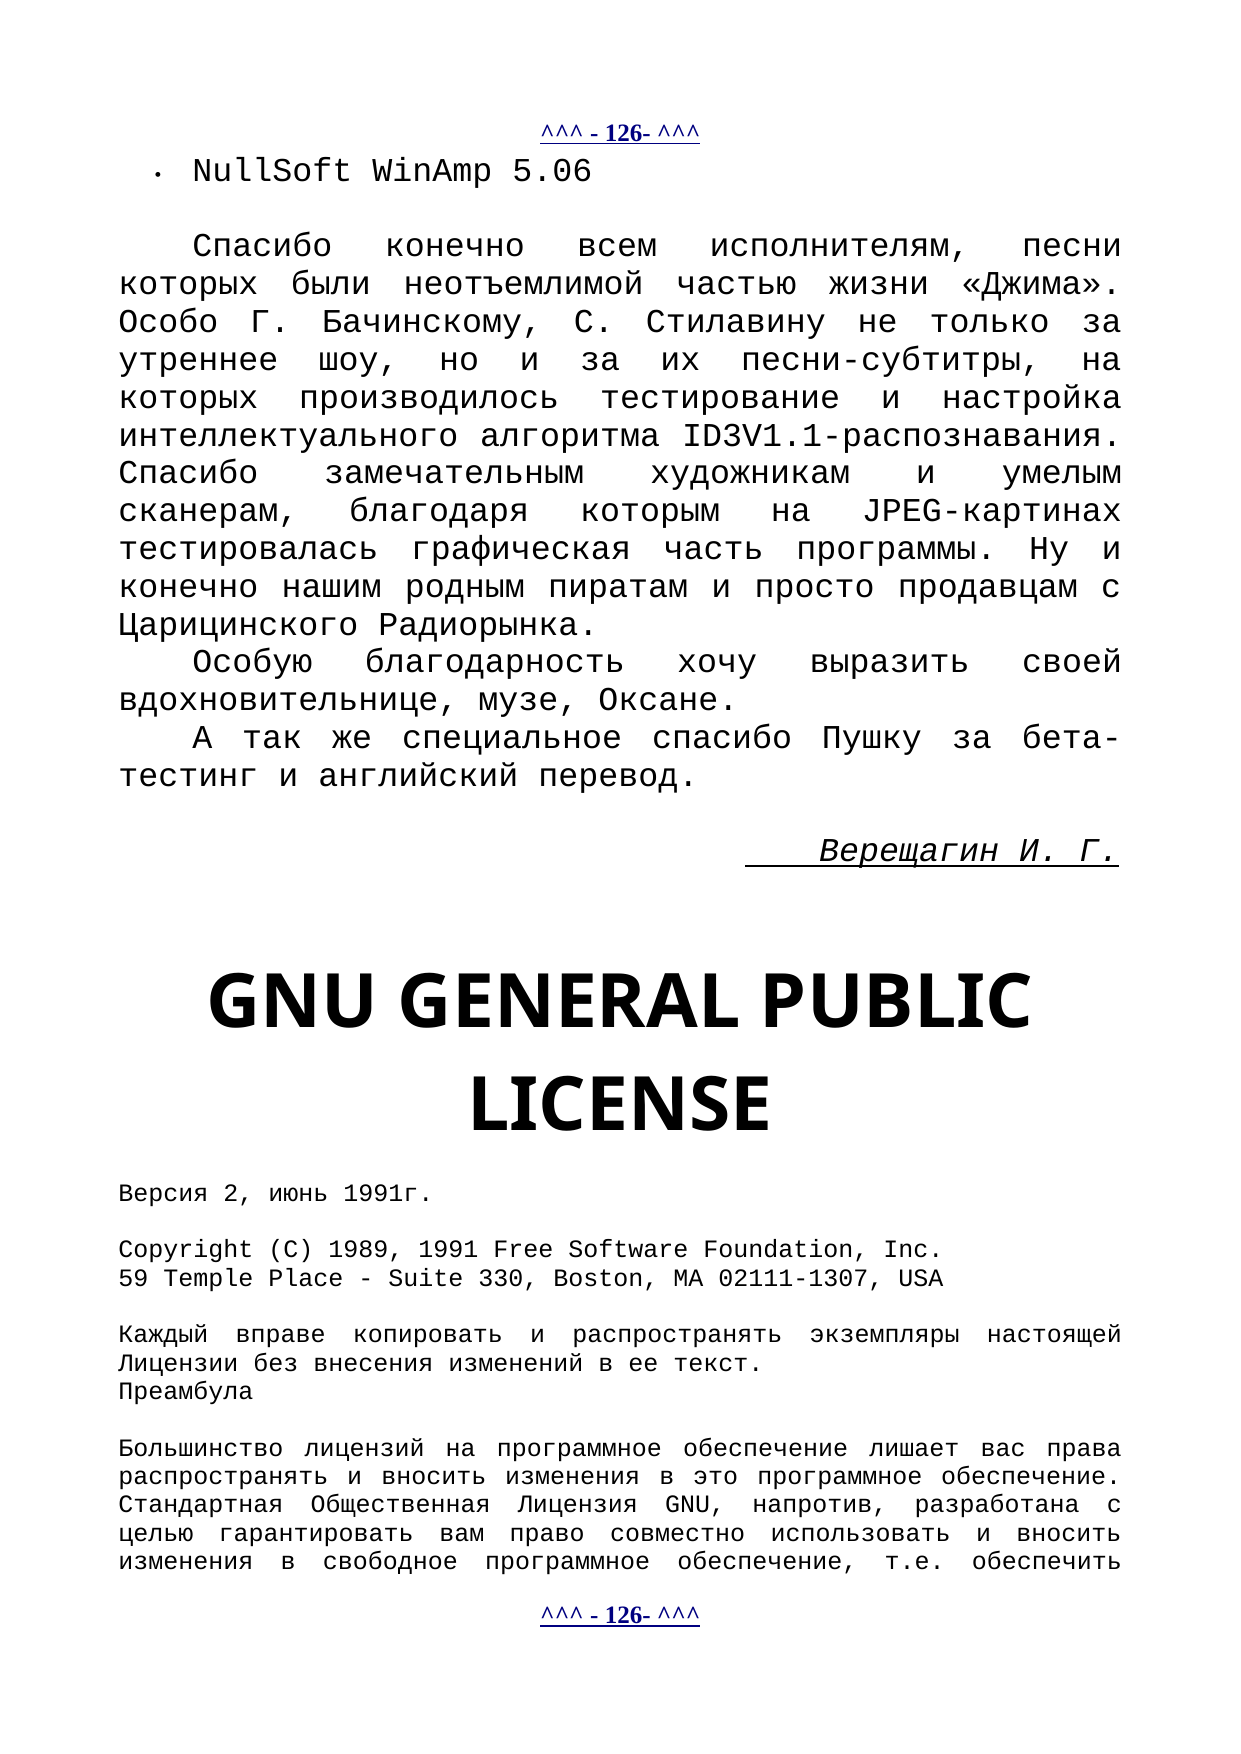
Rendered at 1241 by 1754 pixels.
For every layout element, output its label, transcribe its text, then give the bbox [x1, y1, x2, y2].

text GNU GENERAL PUBLIC LICENSE [118, 948, 1122, 1152]
text Каждый вправе копировать и распространять экземпляры настоящей Лицензии без внесения изменений в ее текст. [118, 1322, 1122, 1379]
text Верещагин И. Г. [118, 834, 1122, 872]
text Спасибо конечно всем исполнителям, песни которых были неотъемлимой частью жизни «Джима». Особо Г. Бачинскому, С. Стилавину не только за утреннее шоу, но и за их песни-субтитры, на которых производилось тестирование и настройка интеллектуального алгоритма ID3V1.1-распознавания. Спасибо замечательным художникам и умелым сканерам, благодаря которым на JPEG-картинах тестировалась графическая часть программы. Ну и конечно нашим родным пиратам и просто продавцам с Царицинского Радиорынка. [118, 229, 1122, 645]
list NullSoft WinAmp 5.06 [154, 153, 1122, 191]
text Copyright (C) 1989, 1991 Free Software Foundation, Inc. [118, 1237, 1122, 1265]
text Преамбула [118, 1379, 1122, 1407]
text Особую благодарность хочу выразить своей вдохновительнице, музе, Оксане. [118, 645, 1122, 721]
text Большинство лицензий на программное обеспечение лишаeт вас права распространять и вносить изменения в это программное обеспечение. Стандартная Общественная Лицензия GNU, напротив, разработана с целью гарантировать вам право совместно использовать и вносить изменения в свободное программное обеспечение, т.е. обеспечить [118, 1435, 1122, 1577]
text Версия 2, июнь 1991г. [118, 1180, 1122, 1209]
text А так же специальное спасибо Пушку за бета-тестинг и английский перевод. [118, 721, 1122, 796]
text 59 Temple Place - Suite 330, Boston, MA 02111-1307, USA [118, 1265, 1122, 1294]
